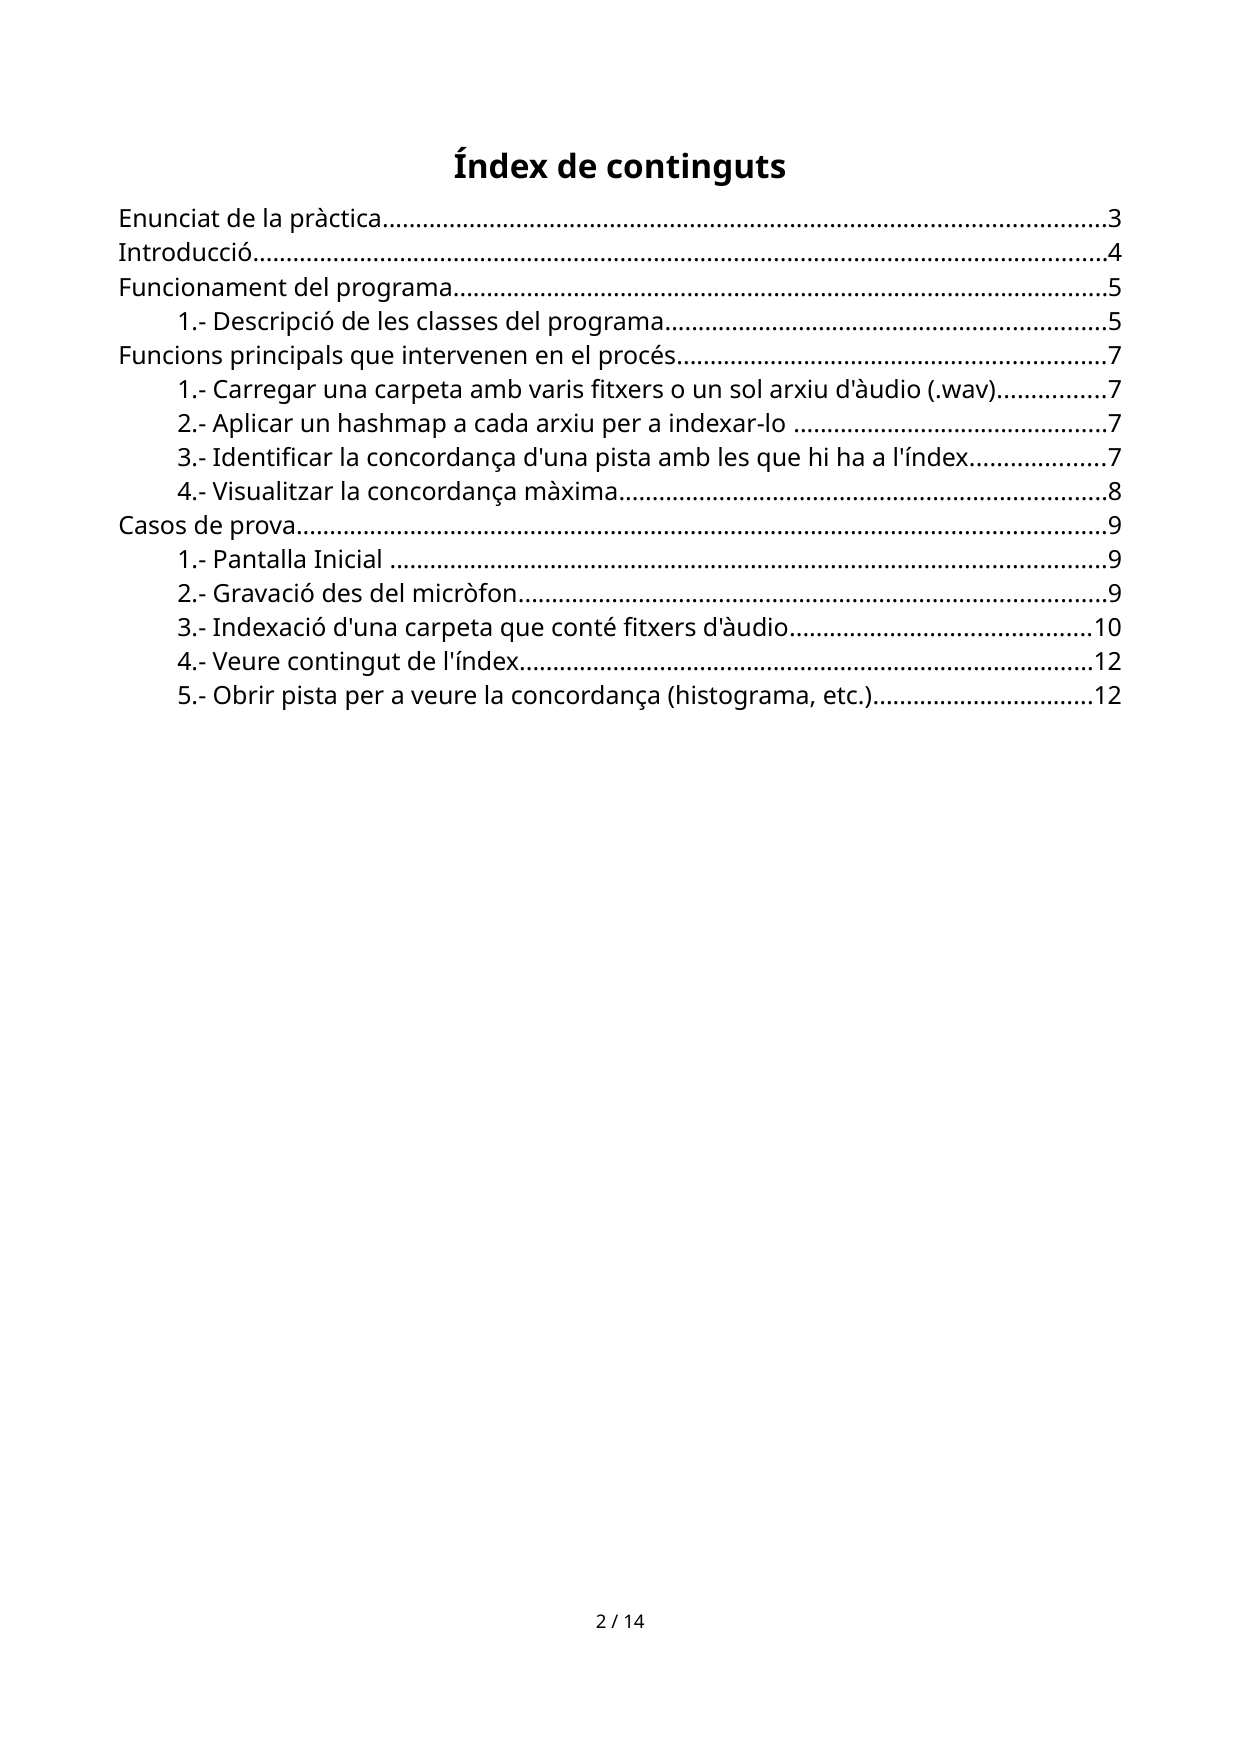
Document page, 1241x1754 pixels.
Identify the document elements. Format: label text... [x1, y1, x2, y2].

text 1.- Carregar una carpeta amb varis fitxers o un sol arxiu d'àudio (.wav) 7 [177, 371, 1122, 405]
title Índex de continguts [118, 143, 1122, 188]
text 4.- Visualitzar la concordança màxima 8 [177, 473, 1122, 508]
text 1.- Pantalla Inicial 9 [177, 542, 1122, 576]
text 2.- Aplicar un hashmap a cada arxiu per a indexar-lo 7 [177, 405, 1122, 439]
text 3.- Identificar la concordança d'una pista amb les que hi ha a l'índex. 7 [177, 439, 1122, 473]
text 2.- Gravació des del micròfon 9 [177, 576, 1122, 610]
text Enunciat de la pràctica 3 [118, 201, 1122, 235]
text Funcionament del programa 5 [118, 269, 1122, 303]
text 5.- Obrir pista per a veure la concordança (histograma, etc.) 12 [177, 678, 1122, 712]
text Casos de prova 9 [118, 508, 1122, 542]
text Funcions principals que intervenen en el procés 7 [118, 337, 1122, 371]
text 4.- Veure contingut de l'índex 12 [177, 644, 1122, 678]
text Introducció 4 [118, 235, 1122, 269]
text 3.- Indexació d'una carpeta que conté fitxers d'àudio 10 [177, 610, 1122, 644]
text 1.- Descripció de les classes del programa 5 [177, 303, 1122, 337]
